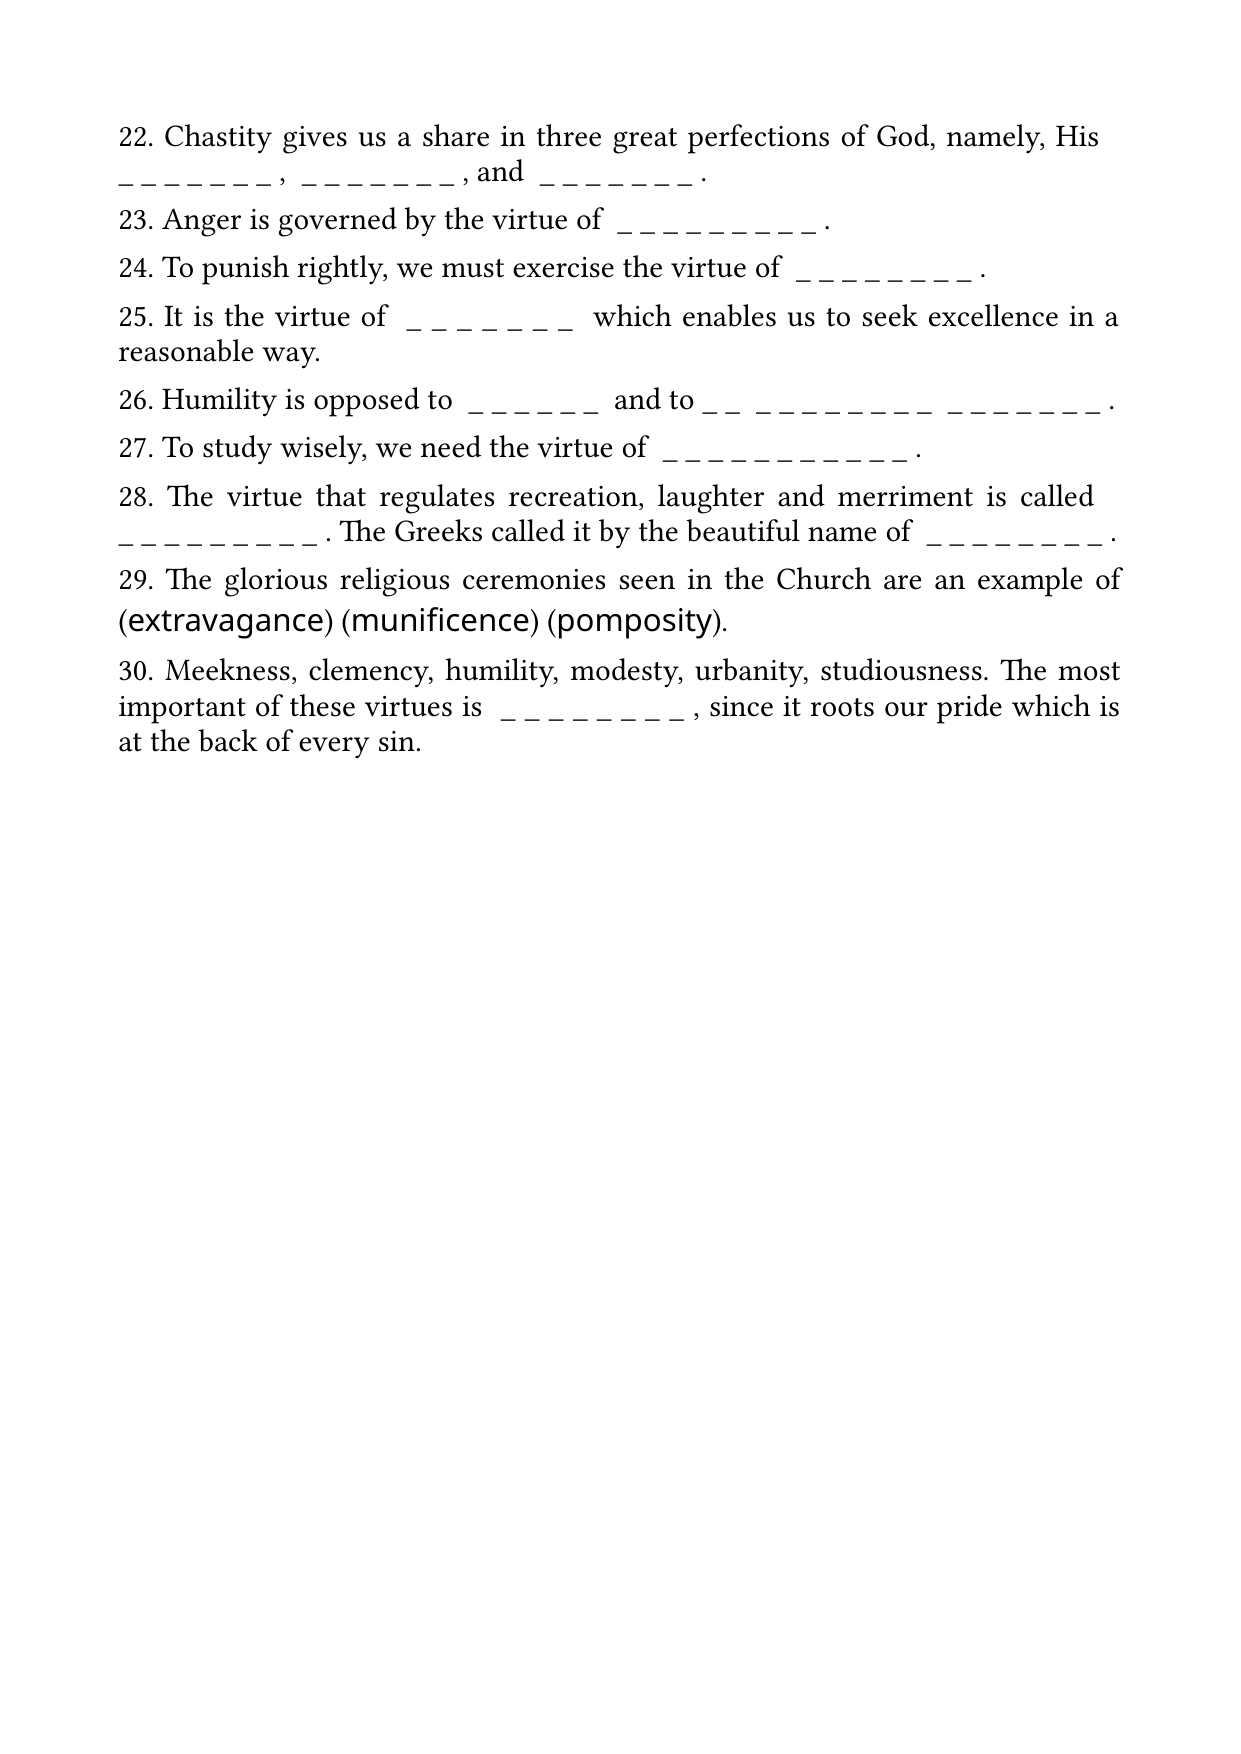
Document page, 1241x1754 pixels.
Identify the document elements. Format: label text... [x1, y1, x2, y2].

text 26. Humility is opposed to _ _ _ _ _ _ and to _ _ _ _ _ _ _ _ _ _ _ _ _ _ _ _ _ . [118, 382, 1122, 417]
text 24. To punish rightly, we must exercise the virtue of _ _ _ _ _ _ _ _ . [118, 250, 1122, 286]
text 29. The glorious religious ceremonies seen in the Church are an example of (extravagance) (munificence) (pomposity). [118, 562, 1122, 640]
text 23. Anger is governed by the virtue of _ _ _ _ _ _ _ _ _ . [118, 202, 1122, 237]
text 22. Chastity gives us a share in three great perfections of God, namely, His _ _ _ _ _ _ _ , _ _ _ _ _ _ _ , and _ _ _ _ _ _ _ . [118, 118, 1122, 189]
text 30. Meekness, clemency, humility, modesty, urbanity, studiousness. The most important of these virtues is _ _ _ _ _ _ _ _ , since it roots our pride which is at the back of every sin. [118, 653, 1122, 759]
text 25. It is the virtue of _ _ _ _ _ _ _ which enables us to seek excellence in a reasonable way. [118, 298, 1122, 369]
text 27. To study wisely, we need the virtue of _ _ _ _ _ _ _ _ _ _ _ . [118, 430, 1122, 466]
text 28. The virtue that regulates recreation, laughter and merriment is called _ _ _ _ _ _ _ _ _ . The Greeks called it by the beautiful name of _ _ _ _ _ _ _ _ . [118, 478, 1122, 549]
